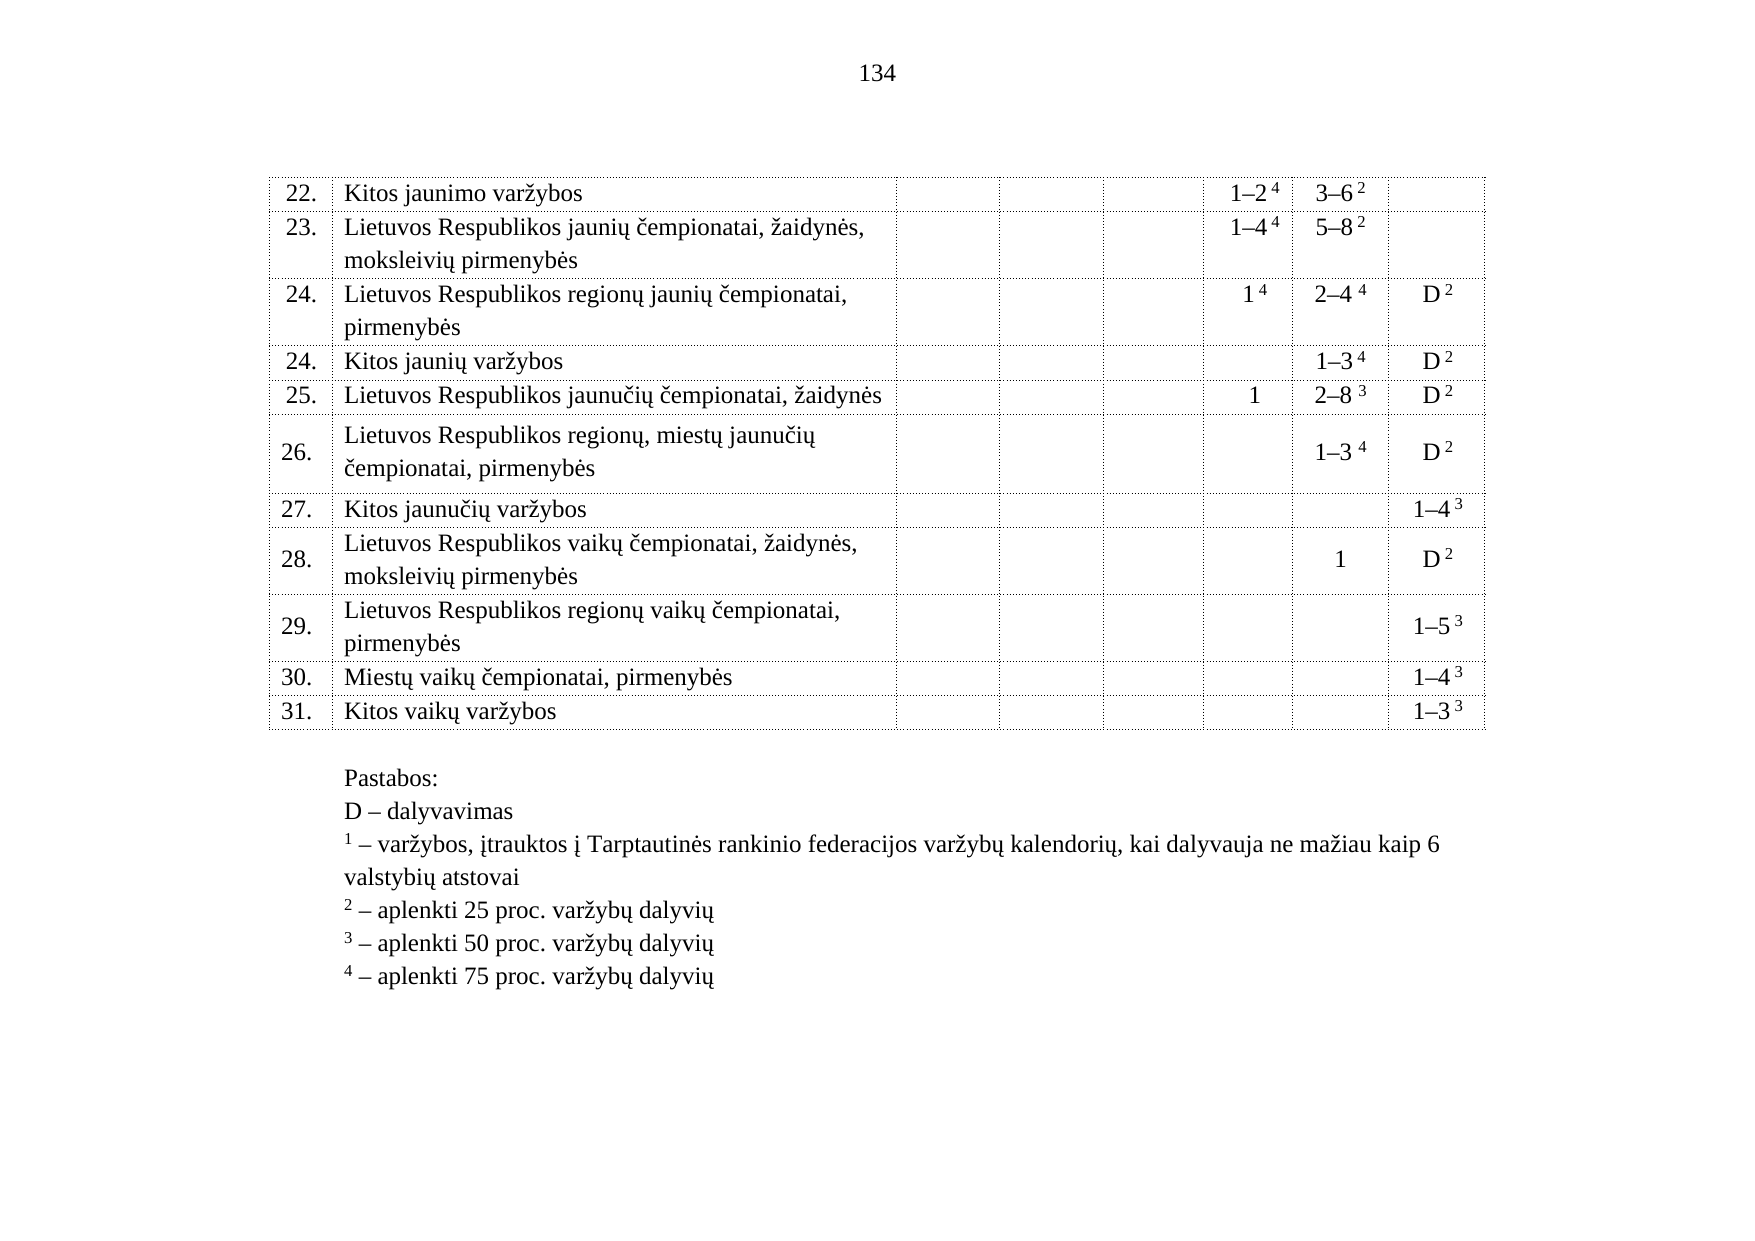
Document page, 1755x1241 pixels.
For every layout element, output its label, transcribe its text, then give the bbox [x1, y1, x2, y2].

table_cell [1000, 380, 1104, 413]
table_cell Kitos jaunių varžybos [333, 345, 896, 379]
table_cell 22. [270, 177, 333, 211]
table_cell [333, 729, 1484, 763]
table_cell [1000, 345, 1104, 379]
table_cell 29. [270, 594, 333, 661]
table_cell 1–2 4 [1204, 177, 1292, 211]
table_cell Lietuvos Respublikos regionų jaunių čempionatai, pirmenybės [333, 278, 896, 345]
table_cell [270, 763, 333, 994]
table_cell 1–4 4 [1204, 211, 1292, 278]
table_cell 1 [1204, 380, 1292, 413]
table_cell [1000, 493, 1104, 527]
table_cell Lietuvos Respublikos regionų, miestų jaunučių čempionatai, pirmenybės [333, 414, 896, 493]
table_cell D 2 [1388, 527, 1484, 594]
table_cell [896, 527, 999, 594]
table_cell [1000, 527, 1104, 594]
table_cell 1–3 4 [1293, 345, 1388, 379]
table_cell 2–8 3 [1293, 380, 1388, 413]
table_cell [1204, 527, 1292, 594]
table_cell [1204, 414, 1292, 493]
table_cell 24. [270, 345, 333, 379]
table_cell 1–4 3 [1388, 493, 1484, 527]
table_cell [1388, 177, 1484, 211]
table_cell [1204, 661, 1292, 695]
table_cell [1104, 594, 1204, 661]
table_cell [1104, 527, 1204, 594]
table_cell [1000, 278, 1104, 345]
table_cell 31. [270, 695, 333, 729]
table_cell [1204, 345, 1292, 379]
table_cell [896, 380, 999, 413]
table_cell 3–6 2 [1293, 177, 1388, 211]
table_cell 5–8 2 [1293, 211, 1388, 278]
table_cell [1104, 695, 1204, 729]
table_cell [270, 729, 333, 763]
table_cell 1 [1293, 527, 1388, 594]
table_cell [1204, 695, 1292, 729]
table_cell [896, 695, 999, 729]
table_cell [1293, 661, 1388, 695]
table_cell [1104, 493, 1204, 527]
table_cell [1000, 695, 1104, 729]
table_cell [1000, 594, 1104, 661]
table_cell 28. [270, 527, 333, 594]
table_cell [896, 661, 999, 695]
table_cell D 2 [1388, 414, 1484, 493]
table_cell [896, 414, 999, 493]
table_cell 23. [270, 211, 333, 278]
table_cell Lietuvos Respublikos regionų vaikų čempionatai, pirmenybės [333, 594, 896, 661]
table_cell D 2 [1388, 345, 1484, 379]
table_cell [1000, 211, 1104, 278]
table_cell D 2 [1388, 380, 1484, 413]
table_cell Miestų vaikų čempionatai, pirmenybės [333, 661, 896, 695]
table_cell [1000, 661, 1104, 695]
table_cell 27. [270, 493, 333, 527]
table_cell [896, 177, 999, 211]
table_cell Lietuvos Respublikos jaunių čempionatai, žaidynės, moksleivių pirmenybės [333, 211, 896, 278]
table_cell [896, 278, 999, 345]
table_cell [1204, 594, 1292, 661]
table_cell D 2 [1388, 278, 1484, 345]
table_cell [1104, 414, 1204, 493]
table_cell 1–3 3 [1388, 695, 1484, 729]
table_cell Pastabos: D – dalyvavimas 1 – varžybos, įtrauktos į Tarptautinės rankinio federacijos varžybų kalendorių, kai dalyvauja ne mažiau kaip 6 valstybių atstovai 2 – aplenkti 25 proc. varžybų dalyvių 3 – aplenkti 50 proc. varžybų dalyvių 4 – aplenkti 75 proc. varžybų dalyvių [333, 763, 1484, 994]
table_cell [1000, 177, 1104, 211]
table_cell 30. [270, 661, 333, 695]
table_cell [1104, 278, 1204, 345]
table_cell 2–4 4 [1293, 278, 1388, 345]
table_cell Kitos jaunimo varžybos [333, 177, 896, 211]
table_cell [1104, 345, 1204, 379]
table_cell Kitos vaikų varžybos [333, 695, 896, 729]
table_cell [1293, 493, 1388, 527]
table_cell 26. [270, 414, 333, 493]
table_cell [1104, 380, 1204, 413]
table_cell [896, 345, 999, 379]
table_cell Lietuvos Respublikos jaunučių čempionatai, žaidynės [333, 380, 896, 413]
table_cell [1293, 695, 1388, 729]
table_cell [896, 594, 999, 661]
table_cell [1204, 493, 1292, 527]
table_cell [896, 211, 999, 278]
table_cell [1388, 211, 1484, 278]
table_cell 24. [270, 278, 333, 345]
table_cell 25. [270, 380, 333, 413]
table_cell Lietuvos Respublikos vaikų čempionatai, žaidynės, moksleivių pirmenybės [333, 527, 896, 594]
table_cell [1000, 414, 1104, 493]
table_cell 1–5 3 [1388, 594, 1484, 661]
table_cell [896, 493, 999, 527]
table_cell [1104, 177, 1204, 211]
table_cell [1293, 594, 1388, 661]
table_cell [1104, 661, 1204, 695]
table_cell 1 4 [1204, 278, 1292, 345]
table_cell 1–3 4 [1293, 414, 1388, 493]
table_cell Kitos jaunučių varžybos [333, 493, 896, 527]
table_cell 1–4 3 [1388, 661, 1484, 695]
table_cell [1104, 211, 1204, 278]
